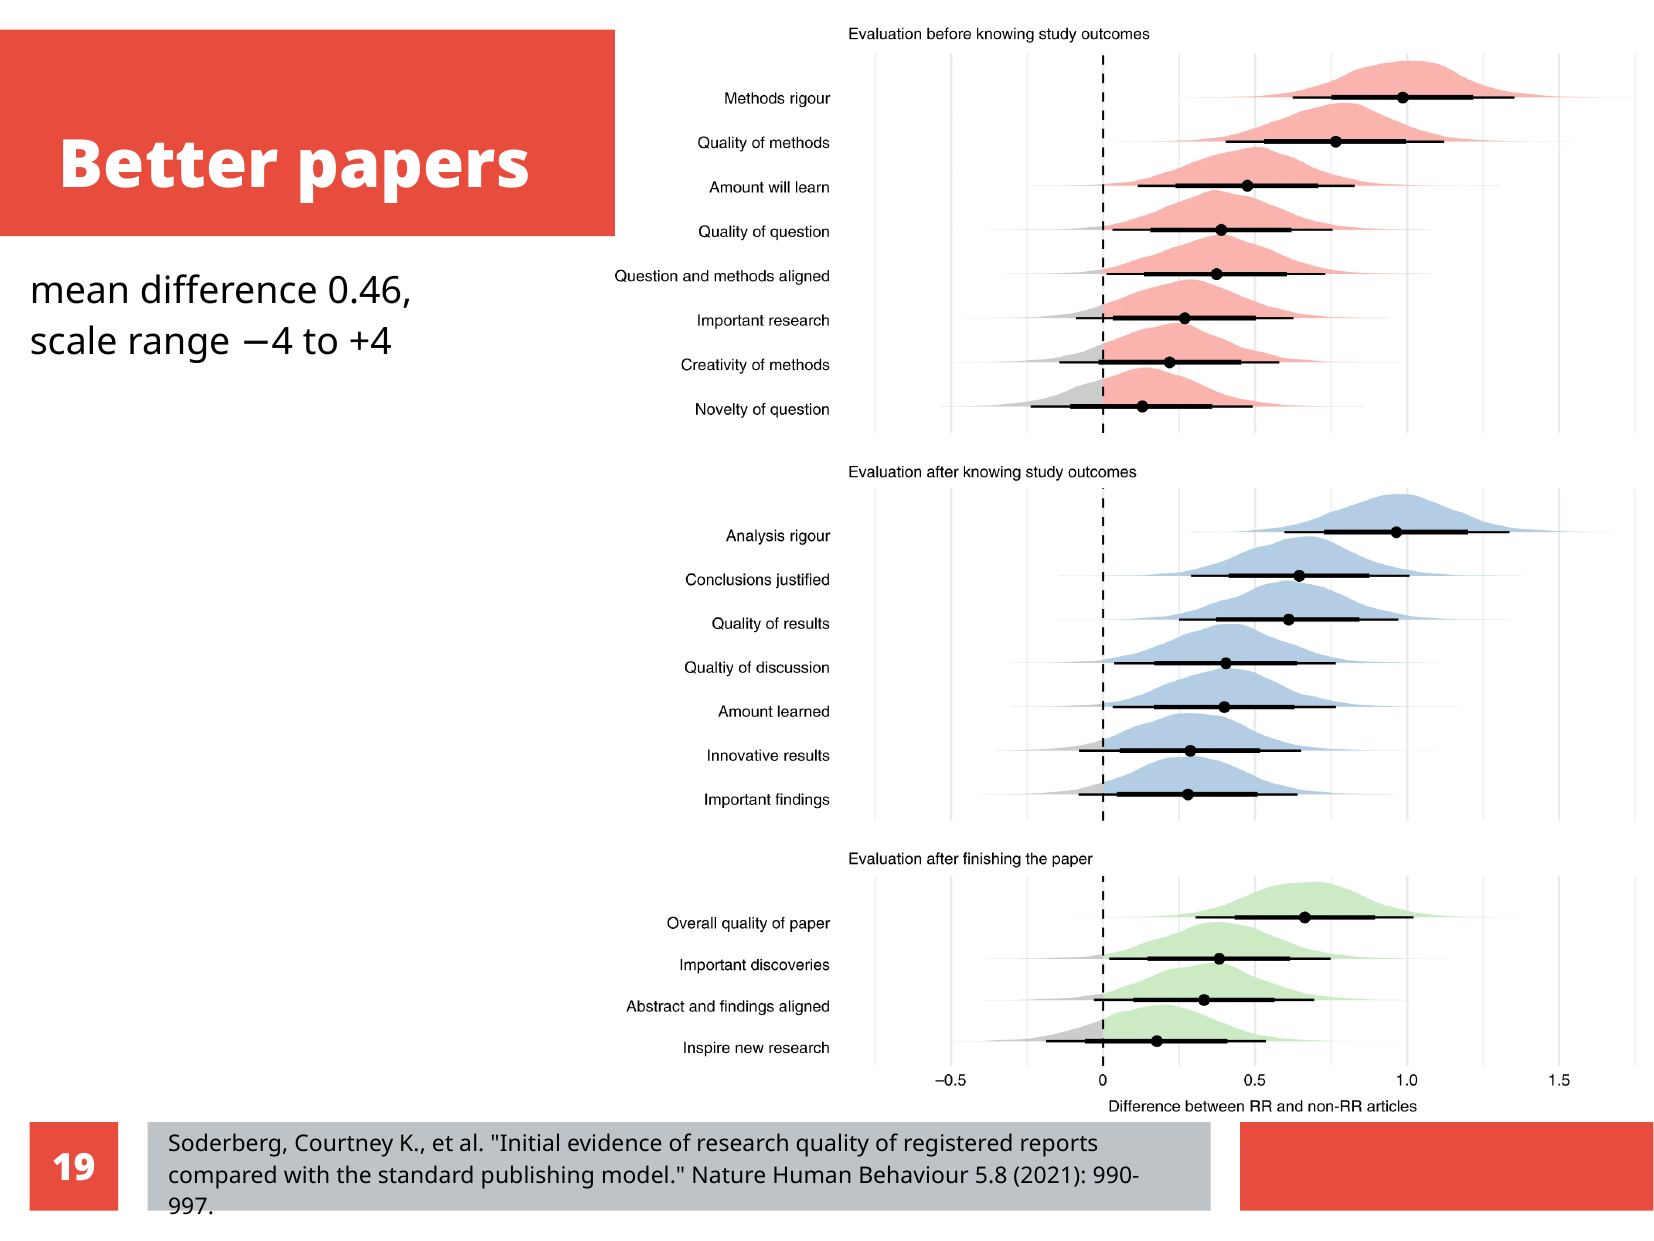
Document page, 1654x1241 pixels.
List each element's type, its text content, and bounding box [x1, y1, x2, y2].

text_box Soderberg, Courtney K., et al. "Initial evidence of research quality of registered reports compared with the standard publishing model." Nature Human Behaviour 5.8 (2021): 990-997. [153, 1120, 1197, 1216]
title Better papers [59, 59, 615, 207]
text_box mean difference 0.46, scale range −4 to +4 [15, 256, 481, 359]
picture [615, 27, 1636, 1112]
